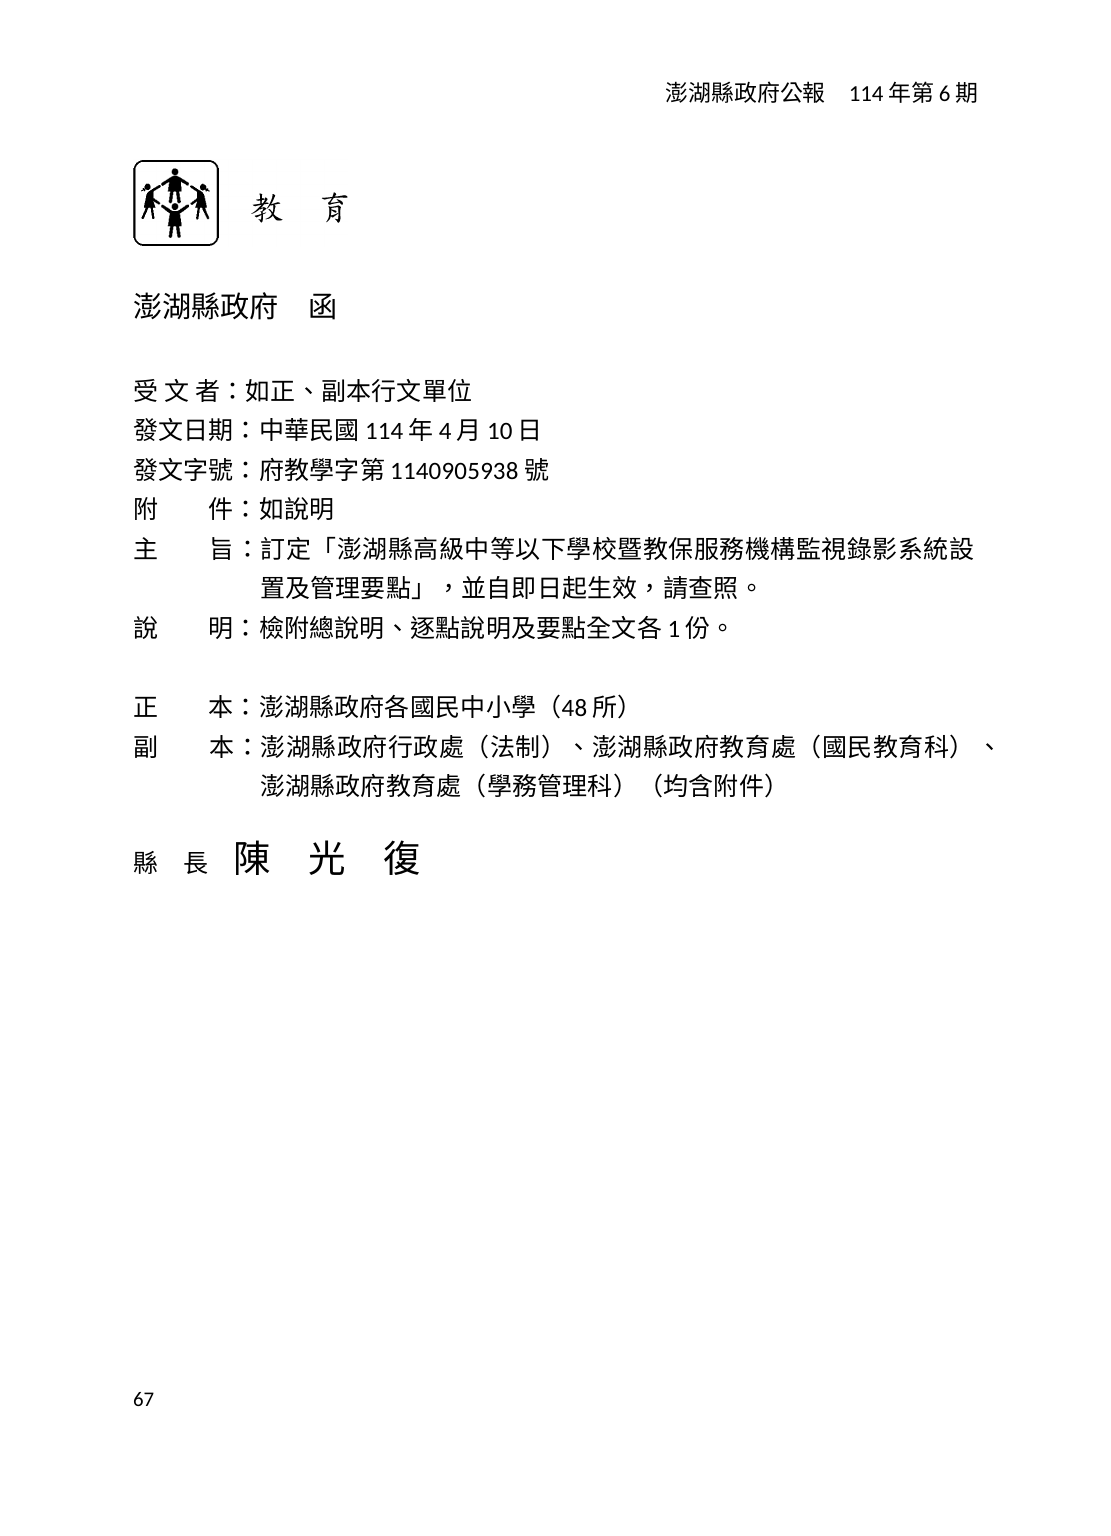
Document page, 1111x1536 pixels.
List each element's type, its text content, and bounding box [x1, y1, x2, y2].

text 主 旨：訂定「澎湖縣高級中等以下學校暨教保服務機構監視錄影系統設置及管理要點」，並自即日起生效，請查照。 [133, 527, 977, 606]
text 發文日期：中華民國114年4月10日 [133, 408, 977, 447]
text 發文字號：府教學字第1140905938號 [133, 447, 977, 487]
text 說 明：檢附總說明、逐點說明及要點全文各1份。 [133, 606, 977, 645]
picture [132, 159, 349, 247]
text 附 件：如說明 [133, 487, 977, 527]
text 澎湖縣政府 函 [133, 284, 977, 326]
text 正 本：澎湖縣政府各國民中小學（48所） [133, 685, 977, 724]
text 縣 長 陳 光 復 [133, 841, 977, 880]
text 受 文 者：如正、副本行文單位 [133, 368, 977, 408]
text 副 本：澎湖縣政府行政處（法制）、澎湖縣政府教育處（國民教育科）、澎湖縣政府教育處（學務管理科）（均含附件） [133, 724, 977, 804]
